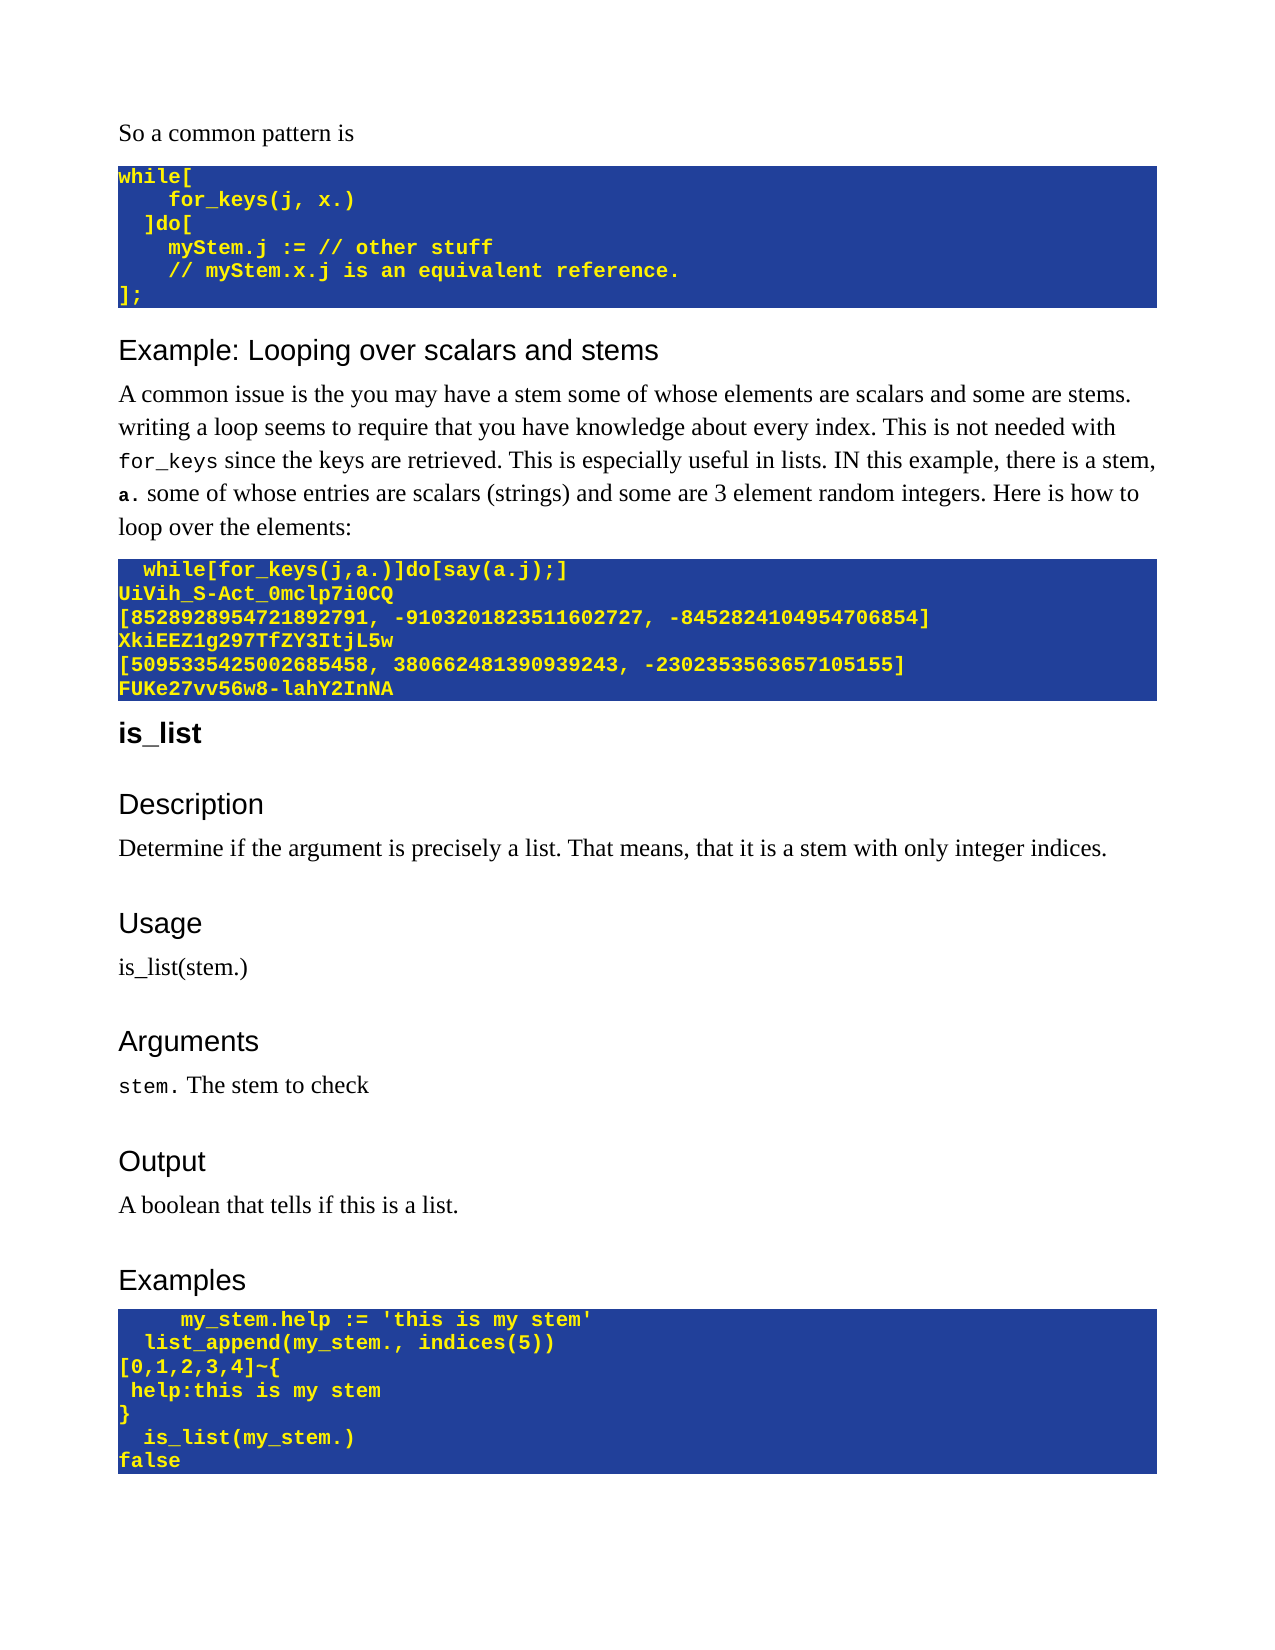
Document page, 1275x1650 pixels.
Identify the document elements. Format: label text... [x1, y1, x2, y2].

text while[ [118, 166, 1157, 189]
text XkiEEZ1g297TfZY3ItjL5w [118, 630, 1157, 654]
text ]do[ [118, 213, 1157, 237]
subtitle Example: Looping over scalars and stems [118, 333, 1157, 366]
text UiVih_S-Act_0mclp7i0CQ [118, 583, 1157, 607]
text FUKe27vv56w8-lahY2InNA [118, 678, 1157, 701]
text [8528928954721892791, -9103201823511602727, -8452824104954706854] [118, 607, 1157, 630]
text ]; [118, 284, 1157, 308]
subtitle Description [118, 787, 1157, 821]
subtitle Output [118, 1144, 1157, 1177]
subtitle Usage [118, 906, 1157, 939]
text for_keys(j, x.) [118, 189, 1157, 213]
text is_list(my_stem.) [118, 1427, 1157, 1451]
text Determine if the argument is precisely a list. That means, that it is a stem with only integer indices. [118, 833, 1157, 862]
text [0,1,2,3,4]~{ [118, 1356, 1157, 1379]
subtitle is_list [118, 716, 1157, 749]
text [5095335425002685458, 380662481390939243, -2302353563657105155] [118, 654, 1157, 678]
text } [118, 1403, 1157, 1427]
text while[for_keys(j,a.)]do[say(a.j);] [118, 559, 1157, 583]
subtitle Arguments [118, 1024, 1157, 1058]
text // myStem.x.j is an equivalent reference. [118, 260, 1157, 284]
text So a common pattern is [118, 118, 1157, 147]
text list_append(my_stem., indices(5)) [118, 1332, 1157, 1356]
text myStem.j := // other stuff [118, 237, 1157, 260]
text A boolean that tells if this is a list. [118, 1190, 1157, 1219]
text false [118, 1451, 1157, 1474]
text my_stem.help := 'this is my stem' [118, 1309, 1157, 1332]
text help:this is my stem [118, 1379, 1157, 1403]
subtitle Examples [118, 1263, 1157, 1296]
text is_list(stem.) [118, 952, 1157, 981]
text A common issue is the you may have a stem some of whose elements are scalars and some are stems. writing a loop seems to require that you have knowledge about every index. This is not needed with for_keys since the keys are retrieved. This is especially useful in lists. IN this example, there is a stem, a. some of whose entries are scalars (strings) and some are 3 element random integers. Here is how to loop over the elements: [118, 379, 1157, 541]
text stem. The stem to check [118, 1070, 1157, 1100]
